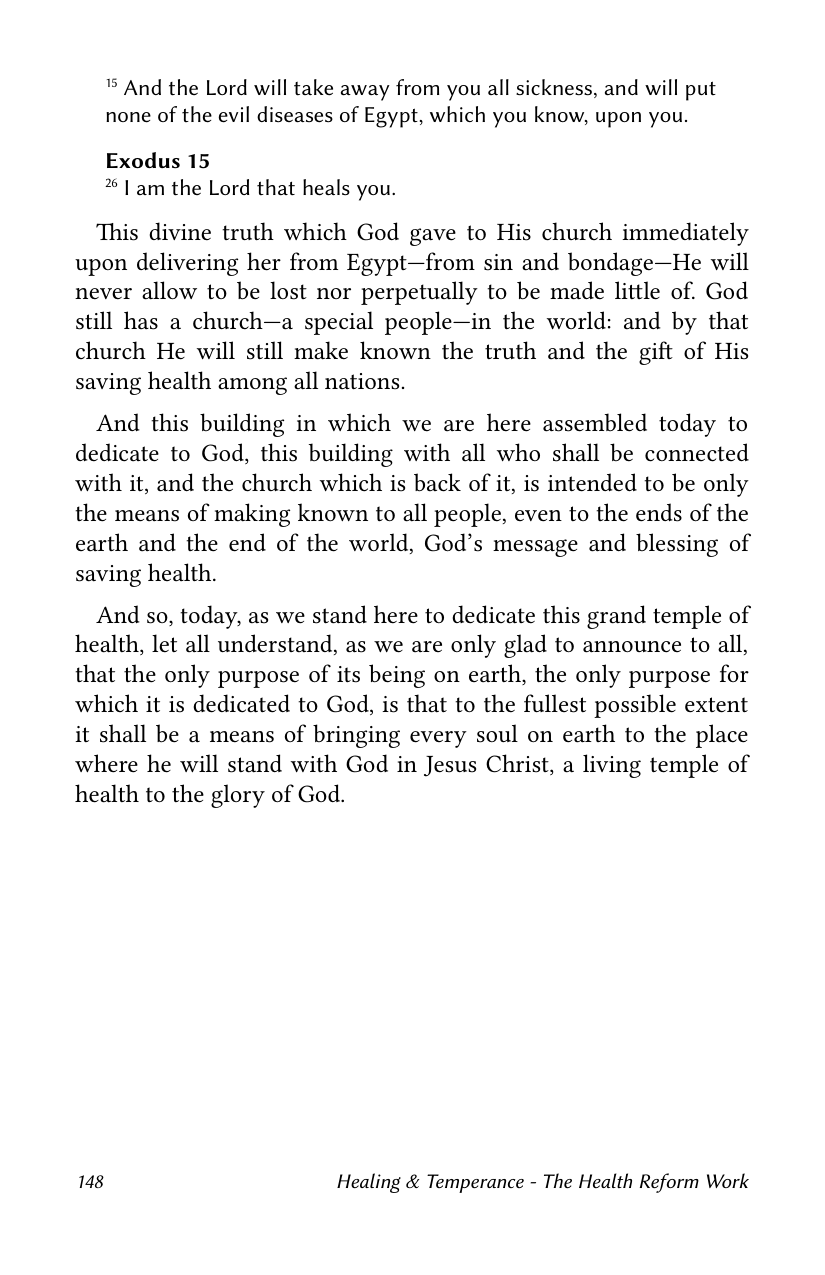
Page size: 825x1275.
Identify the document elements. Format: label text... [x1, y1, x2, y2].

text 15 And the Lord will take away from you all sickness, and will put none of the evil diseases of Egypt, which you know, upon you. [105, 75, 720, 128]
text And this building in which we are here assembled today to dedicate to God, this building with all who shall be connected with it, and the church which is back of it, is intended to be only the means of making known to all people, even to the ends of the earth and the end of the world, God’s message and blessing of saving health. [75, 409, 750, 587]
text This divine truth which God gave to His church immediately upon delivering her from Egypt—from sin and bondage—He will never allow to be lost nor perpetually to be made little of. God still has a church—a special people—in the world: and by that church He will still make known the truth and the gift of His saving health among all nations. [75, 218, 750, 396]
text And so, today, as we stand here to dedicate this grand temple of health, let all understand, as we are only glad to announce to all, that the only purpose of its being on earth, the only purpose for which it is dedicated to God, is that to the fullest possible extent it shall be a means of bringing every soul on earth to the place where he will stand with God in Jesus Christ, a living temple of health to the glory of God. [75, 601, 750, 808]
text Exodus 15 [105, 148, 750, 174]
text 26 I am the Lord that heals you. [105, 175, 720, 201]
